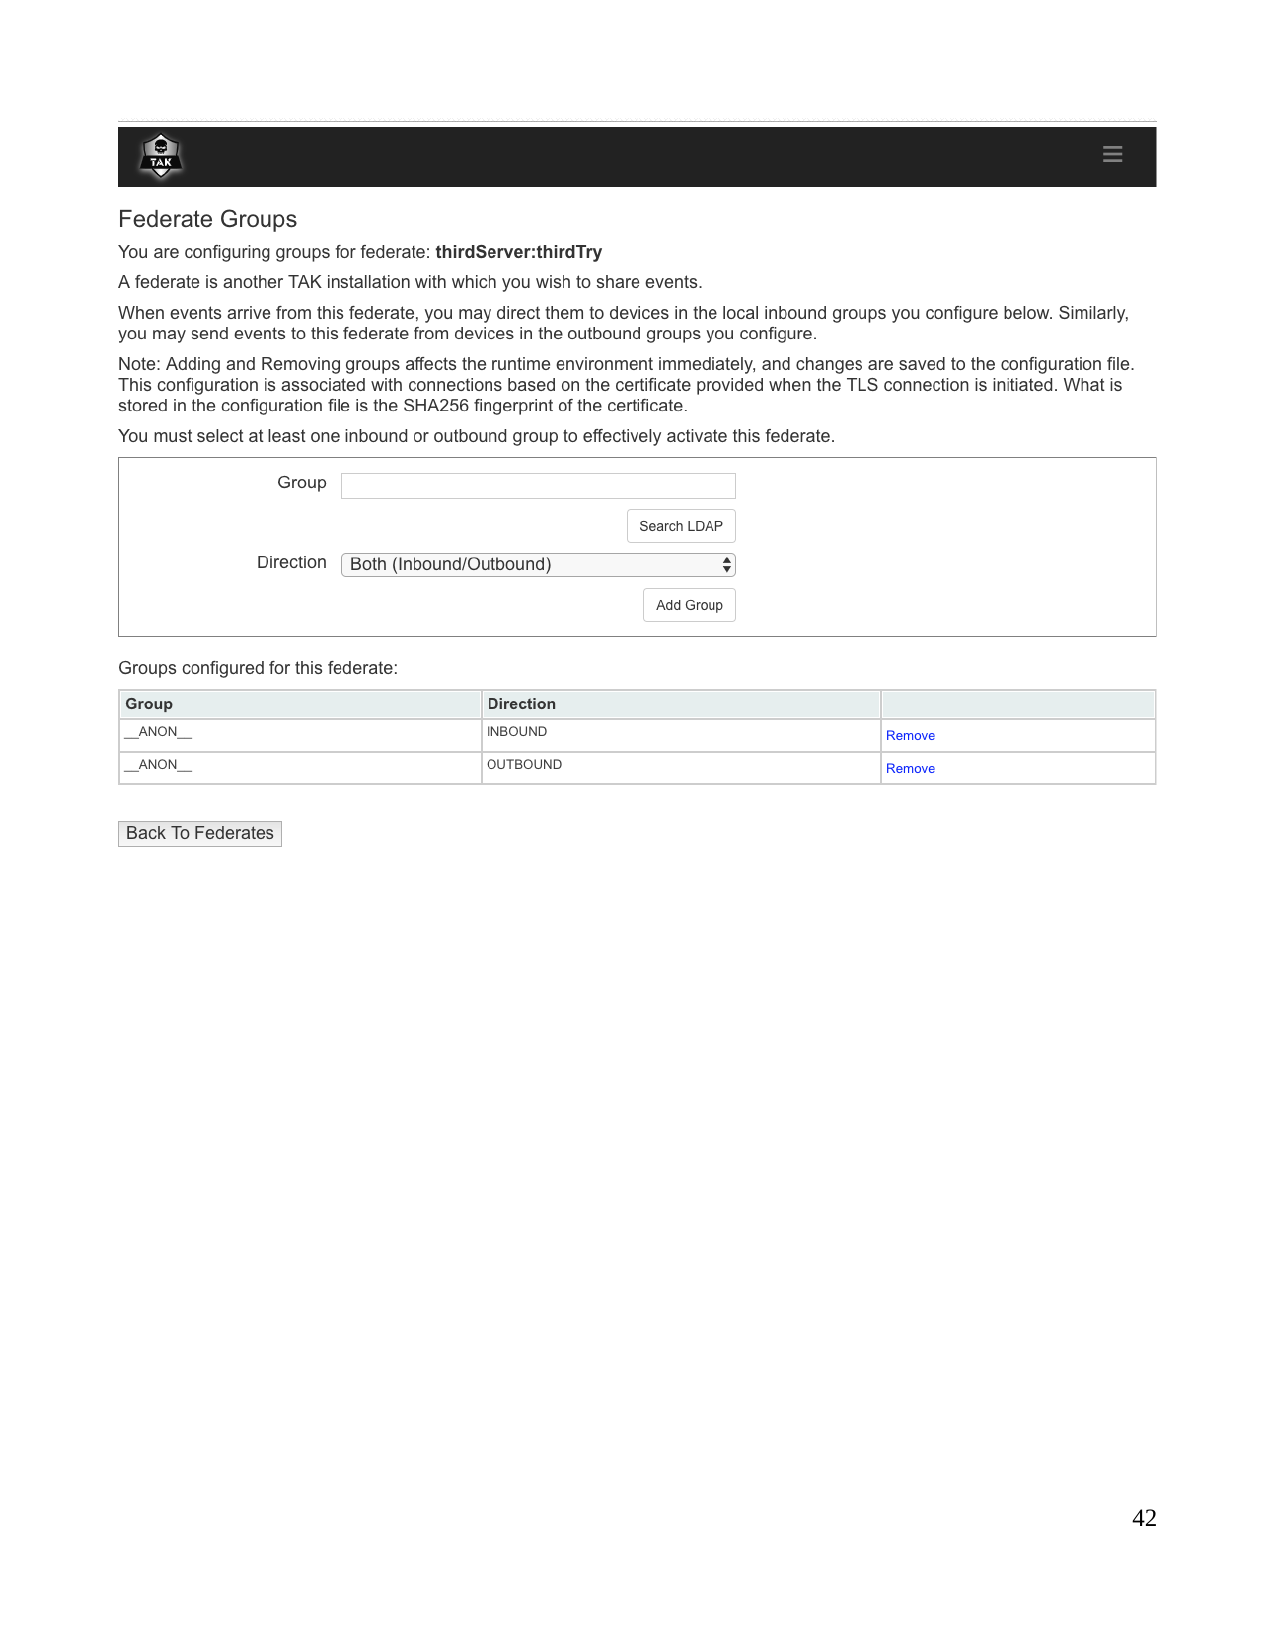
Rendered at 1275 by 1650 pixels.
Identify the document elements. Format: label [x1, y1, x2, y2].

picture [118, 118, 1157, 850]
